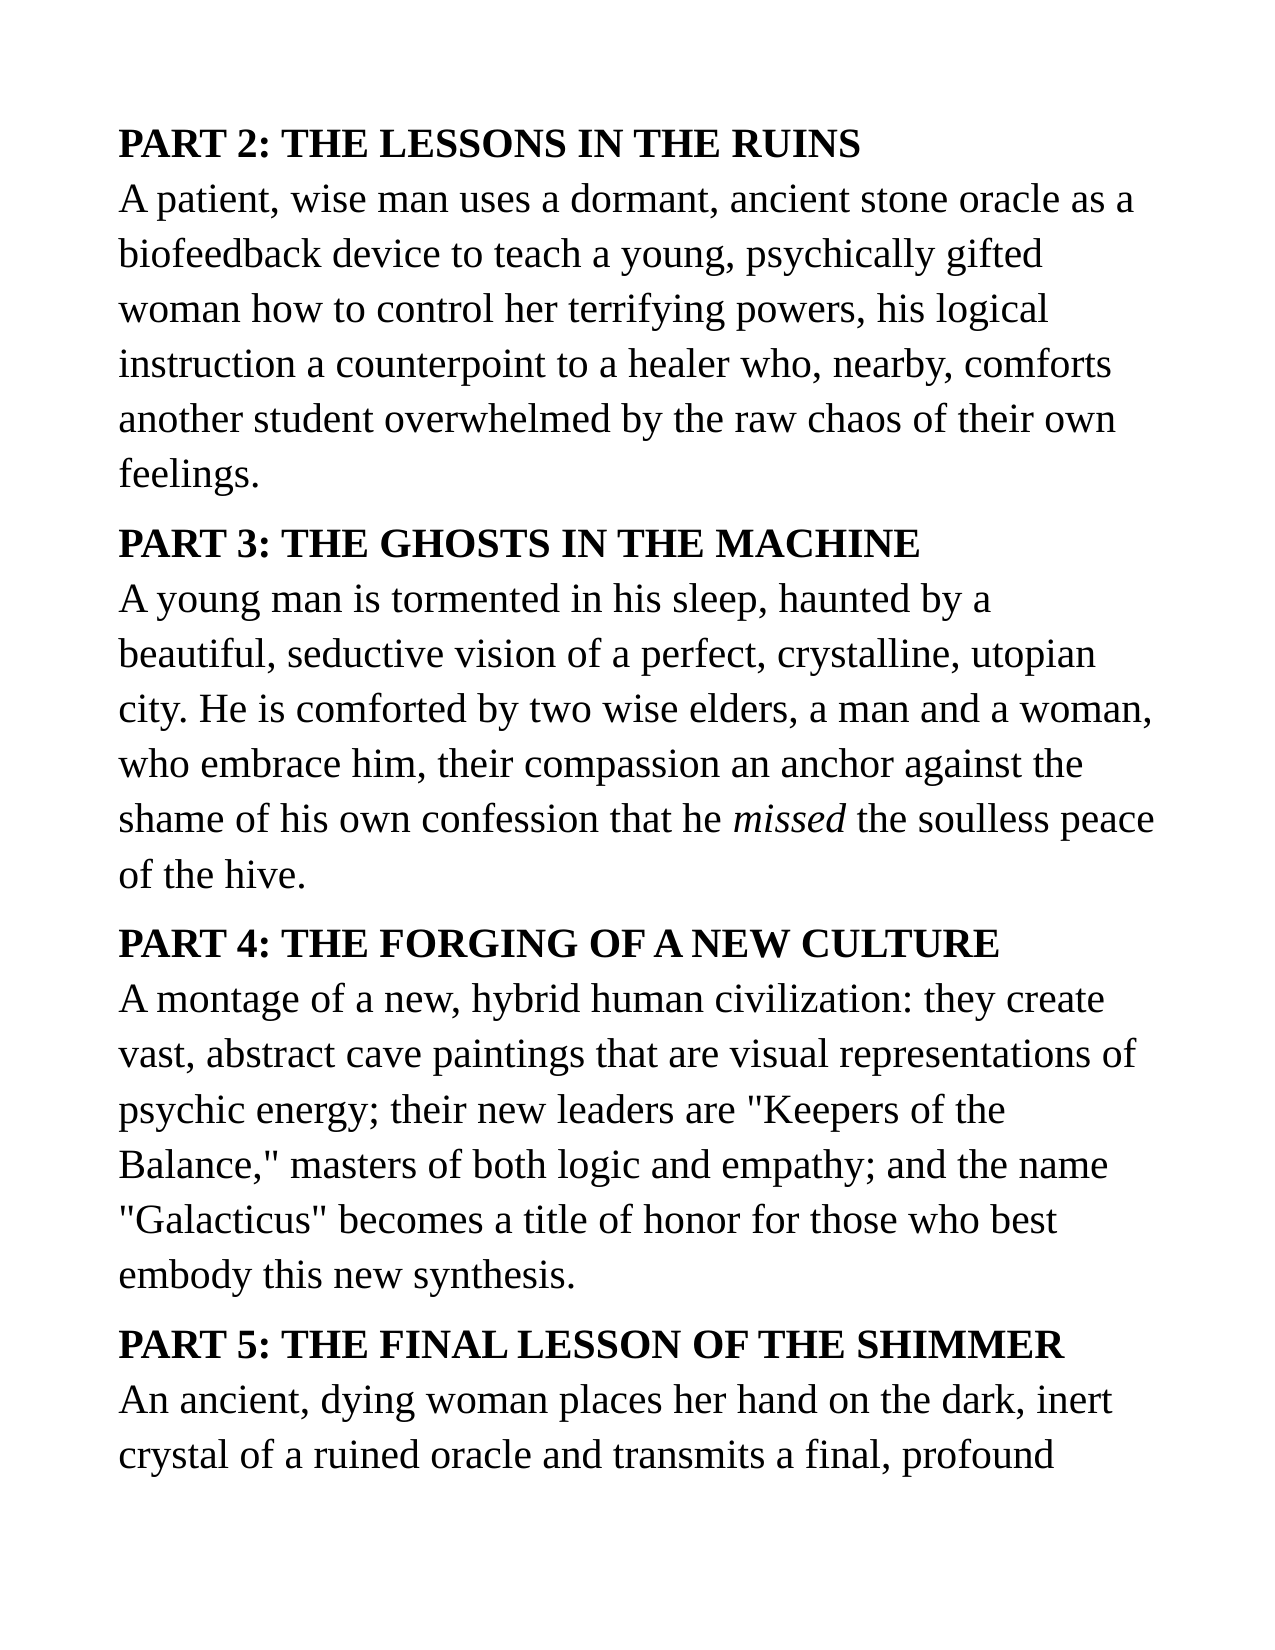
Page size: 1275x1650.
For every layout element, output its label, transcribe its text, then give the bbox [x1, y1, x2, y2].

text PART 4: THE FORGING OF A NEW CULTURE A montage of a new, hybrid human civilization: they create vast, abstract cave paintings that are visual representations of psychic energy; their new leaders are "Keepers of the Balance," masters of both logic and empathy; and the name "Galacticus" becomes a title of honor for those who best embody this new synthesis. [118, 919, 1157, 1297]
text PART 3: THE GHOSTS IN THE MACHINE A young man is tormented in his sleep, haunted by a beautiful, seductive vision of a perfect, crystalline, utopian city. He is comforted by two wise elders, a man and a woman, who embrace him, their compassion an anchor against the shame of his own confession that he missed the soulless peace of the hive. [118, 518, 1157, 897]
text PART 2: THE LESSONS IN THE RUINS A patient, wise man uses a dormant, ancient stone oracle as a biofeedback device to teach a young, psychically gifted woman how to control her terrifying powers, his logical instruction a counterpoint to a healer who, nearby, comforts another student overwhelmed by the raw chaos of their own feelings. [118, 118, 1157, 497]
text PART 5: THE FINAL LESSON OF THE SHIMMER An ancient, dying woman places her hand on the dark, inert crystal of a ruined oracle and transmits a final, profound [118, 1319, 1157, 1477]
